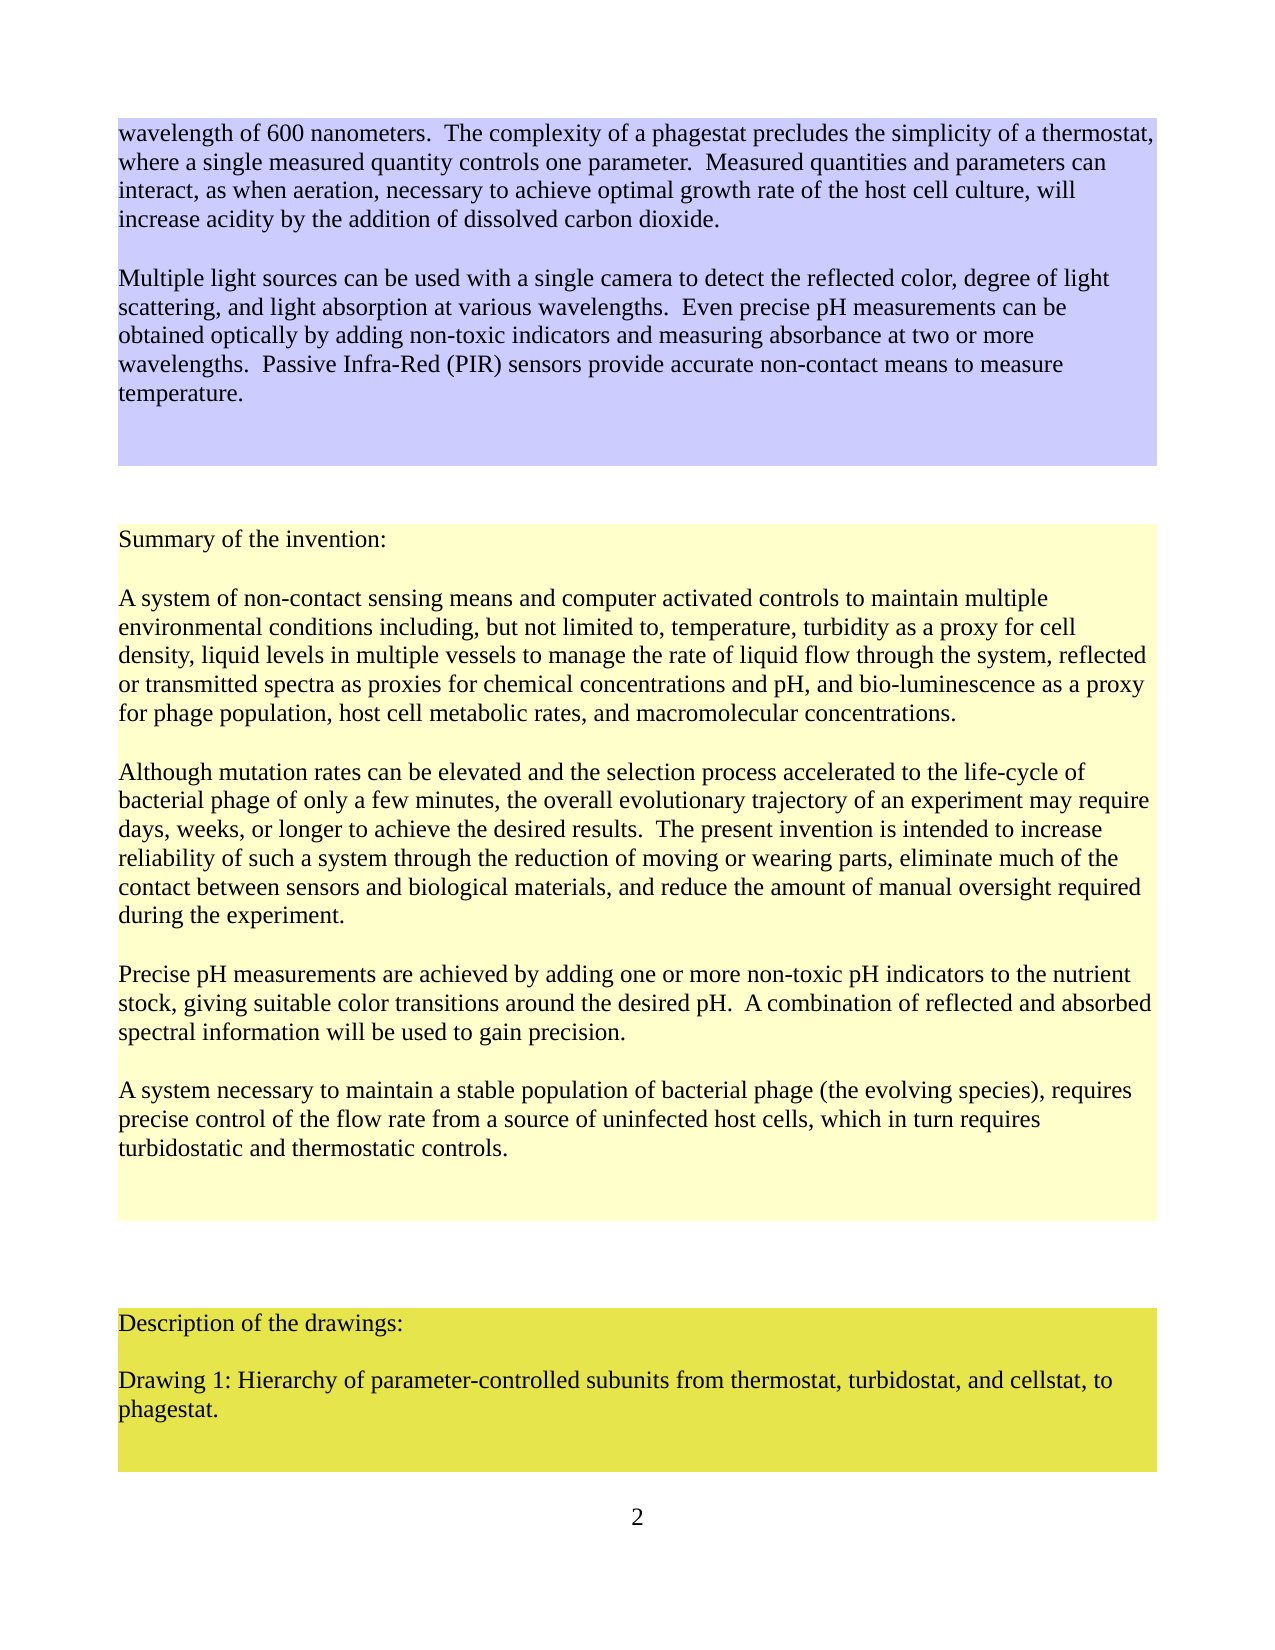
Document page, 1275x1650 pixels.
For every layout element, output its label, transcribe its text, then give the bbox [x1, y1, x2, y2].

text Multiple light sources can be used with a single camera to detect the reflected color, degree of light scattering, and light absorption at various wavelengths. Even precise pH measurements can be obtained optically by adding non-toxic indicators and measuring absorbance at two or more wavelengths. Passive Infra-Red (PIR) sensors provide accurate non-contact means to measure temperature. [118, 263, 1157, 407]
text Summary of the invention: [118, 524, 1157, 553]
text Description of the drawings: [118, 1308, 1157, 1337]
text wavelength of 600 nanometers. The complexity of a phagestat precludes the simplicity of a thermostat, where a single measured quantity controls one parameter. Measured quantities and parameters can interact, as when aeration, necessary to achieve optimal growth rate of the host cell culture, will increase acidity by the addition of dissolved carbon dioxide. [118, 118, 1157, 233]
text A system of non-contact sensing means and computer activated controls to maintain multiple environmental conditions including, but not limited to, temperature, turbidity as a proxy for cell density, liquid levels in multiple vessels to manage the rate of liquid flow through the system, reflected or transmitted spectra as proxies for chemical concentrations and pH, and bio-luminescence as a proxy for phage population, host cell metabolic rates, and macromolecular concentrations. [118, 583, 1157, 727]
text A system necessary to maintain a stable population of bacterial phage (the evolving species), requires precise control of the flow rate from a source of uninfected host cells, which in turn requires turbidostatic and thermostatic controls. [118, 1076, 1157, 1162]
text Drawing 1: Hierarchy of parameter-controlled subunits from thermostat, turbidostat, and cellstat, to phagestat. [118, 1366, 1157, 1423]
text Precise pH measurements are achieved by adding one or more non-toxic pH indicators to the nutrient stock, giving suitable color transitions around the desired pH. A combination of reflected and absorbed spectral information will be used to gain precision. [118, 959, 1157, 1046]
text Although mutation rates can be elevated and the selection process accelerated to the life-cycle of bacterial phage of only a few minutes, the overall evolutionary trajectory of an experiment may require days, weeks, or longer to achieve the desired results. The present invention is intended to increase reliability of such a system through the reduction of moving or wearing parts, eliminate much of the contact between sensors and biological materials, and reduce the amount of manual oversight required during the experiment. [118, 757, 1157, 929]
